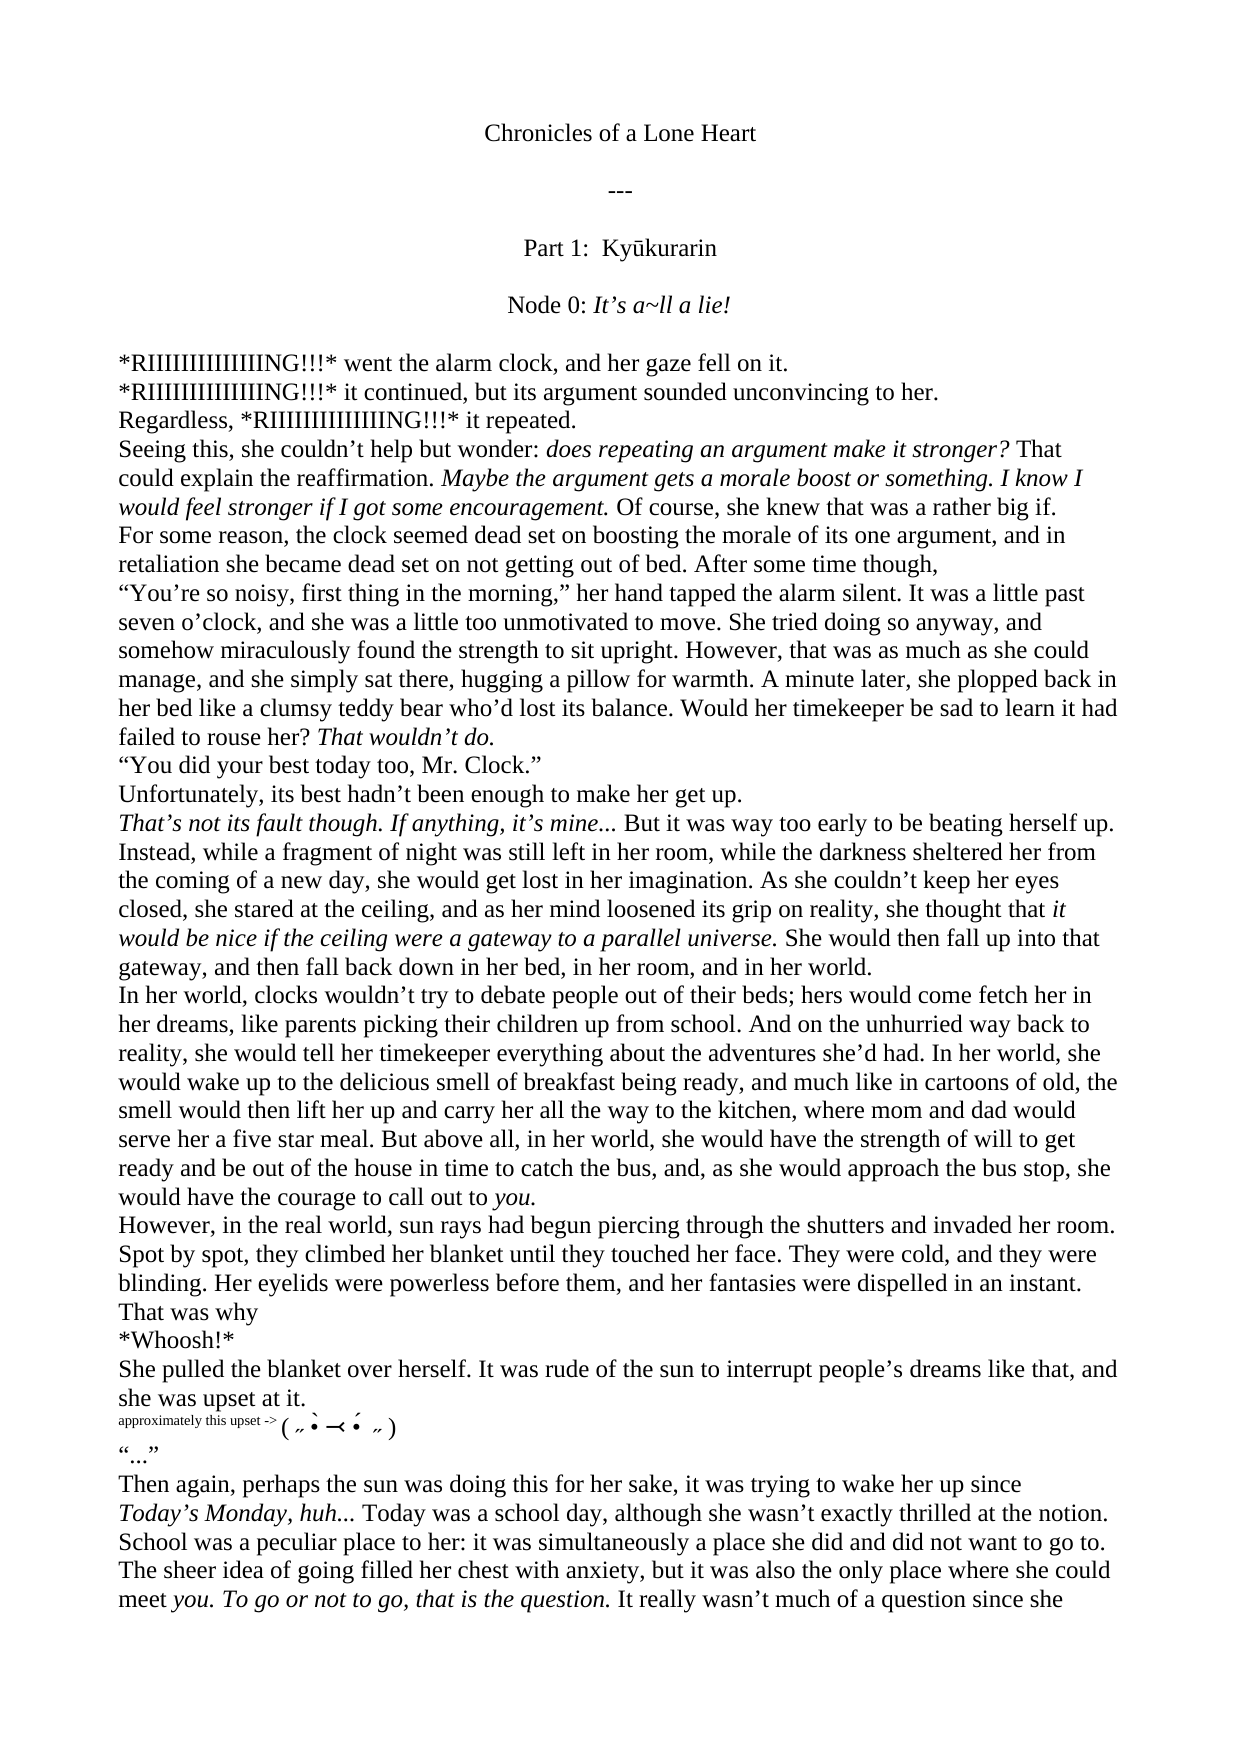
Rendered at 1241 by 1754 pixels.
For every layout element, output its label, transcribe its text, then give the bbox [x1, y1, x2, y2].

text Then again, perhaps the sun was doing this for her sake, it was trying to wake her up since [118, 1469, 1122, 1498]
text *Whoosh!* [118, 1326, 1122, 1354]
text approximately this upset -> ( ˶ •̀ ⤙ •́ ˶ ) [118, 1412, 1122, 1441]
text “...” [118, 1441, 1122, 1469]
text Regardless, *RIIIIIIIIIIIIIING!!!* it repeated. [118, 406, 1122, 434]
text Node 0: It’s a~ll a lie! [118, 291, 1122, 319]
text Seeing this, she couldn’t help but wonder: does repeating an argument make it stronger? That could explain the reaffirmation. Maybe the argument gets a morale boost or something. I know I would feel stronger if I got some encouragement. Of course, she knew that was a rather big if. [118, 434, 1122, 521]
text However, in the real world, sun rays had begun piercing through the shutters and invaded her room. Spot by spot, they climbed her blanket until they touched her face. They were cold, and they were blinding. Her eyelids were powerless before them, and her fantasies were dispelled in an instant. That was why [118, 1211, 1122, 1326]
text --- [118, 176, 1122, 204]
text Chronicles of a Lone Heart [118, 118, 1122, 147]
text She pulled the blanket over herself. It was rude of the sun to interrupt people’s dreams like that, and she was upset at it. [118, 1354, 1122, 1412]
text “You’re so noisy, first thing in the morning,” her hand tapped the alarm silent. It was a little past seven o’clock, and she was a little too unmotivated to move. She tried doing so anyway, and somehow miraculously found the strength to sit upright. However, that was as much as she could manage, and she simply sat there, hugging a pillow for warmth. A minute later, she plopped back in her bed like a clumsy teddy bear who’d lost its balance. Would her timekeeper be sad to learn it had failed to rouse her? That wouldn’t do. [118, 578, 1122, 751]
text That’s not its fault though. If anything, it’s mine... But it was way too early to be beating herself up. Instead, while a fragment of night was still left in her room, while the darkness sheltered her from the coming of a new day, she would get lost in her imagination. As she couldn’t keep her eyes closed, she stared at the ceiling, and as her mind loosened its grip on reality, she thought that it would be nice if the ceiling were a gateway to a parallel universe. She would then fall up into that gateway, and then fall back down in her bed, in her room, and in her world. [118, 808, 1122, 981]
text *RIIIIIIIIIIIIIING!!!* it continued, but its argument sounded unconvincing to her. [118, 377, 1122, 406]
text “You did your best today too, Mr. Clock.” [118, 751, 1122, 779]
text Unfortunately, its best hadn’t been enough to make her get up. [118, 779, 1122, 808]
text For some reason, the clock seemed dead set on boosting the morale of its one argument, and in retaliation she became dead set on not getting out of bed. After some time though, [118, 521, 1122, 578]
text *RIIIIIIIIIIIIIING!!!* went the alarm clock, and her gaze fell on it. [118, 348, 1122, 377]
text In her world, clocks wouldn’t try to debate people out of their beds; hers would come fetch her in her dreams, like parents picking their children up from school. And on the unhurried way back to reality, she would tell her timekeeper everything about the adventures she’d had. In her world, she would wake up to the delicious smell of breakfast being ready, and much like in cartoons of old, the smell would then lift her up and carry her all the way to the kitchen, where mom and dad would serve her a five star meal. But above all, in her world, she would have the strength of will to get ready and be out of the house in time to catch the bus, and, as she would approach the bus stop, she would have the courage to call out to you. [118, 981, 1122, 1211]
text Today’s Monday, huh... Today was a school day, although she wasn’t exactly thrilled at the notion. School was a peculiar place to her: it was simultaneously a place she did and did not want to go to. The sheer idea of going filled her chest with anxiety, but it was also the only place where she could meet you. To go or not to go, that is the question. It really wasn’t much of a question since she [118, 1498, 1122, 1613]
text Part 1: Kyūkurarin [118, 233, 1122, 262]
